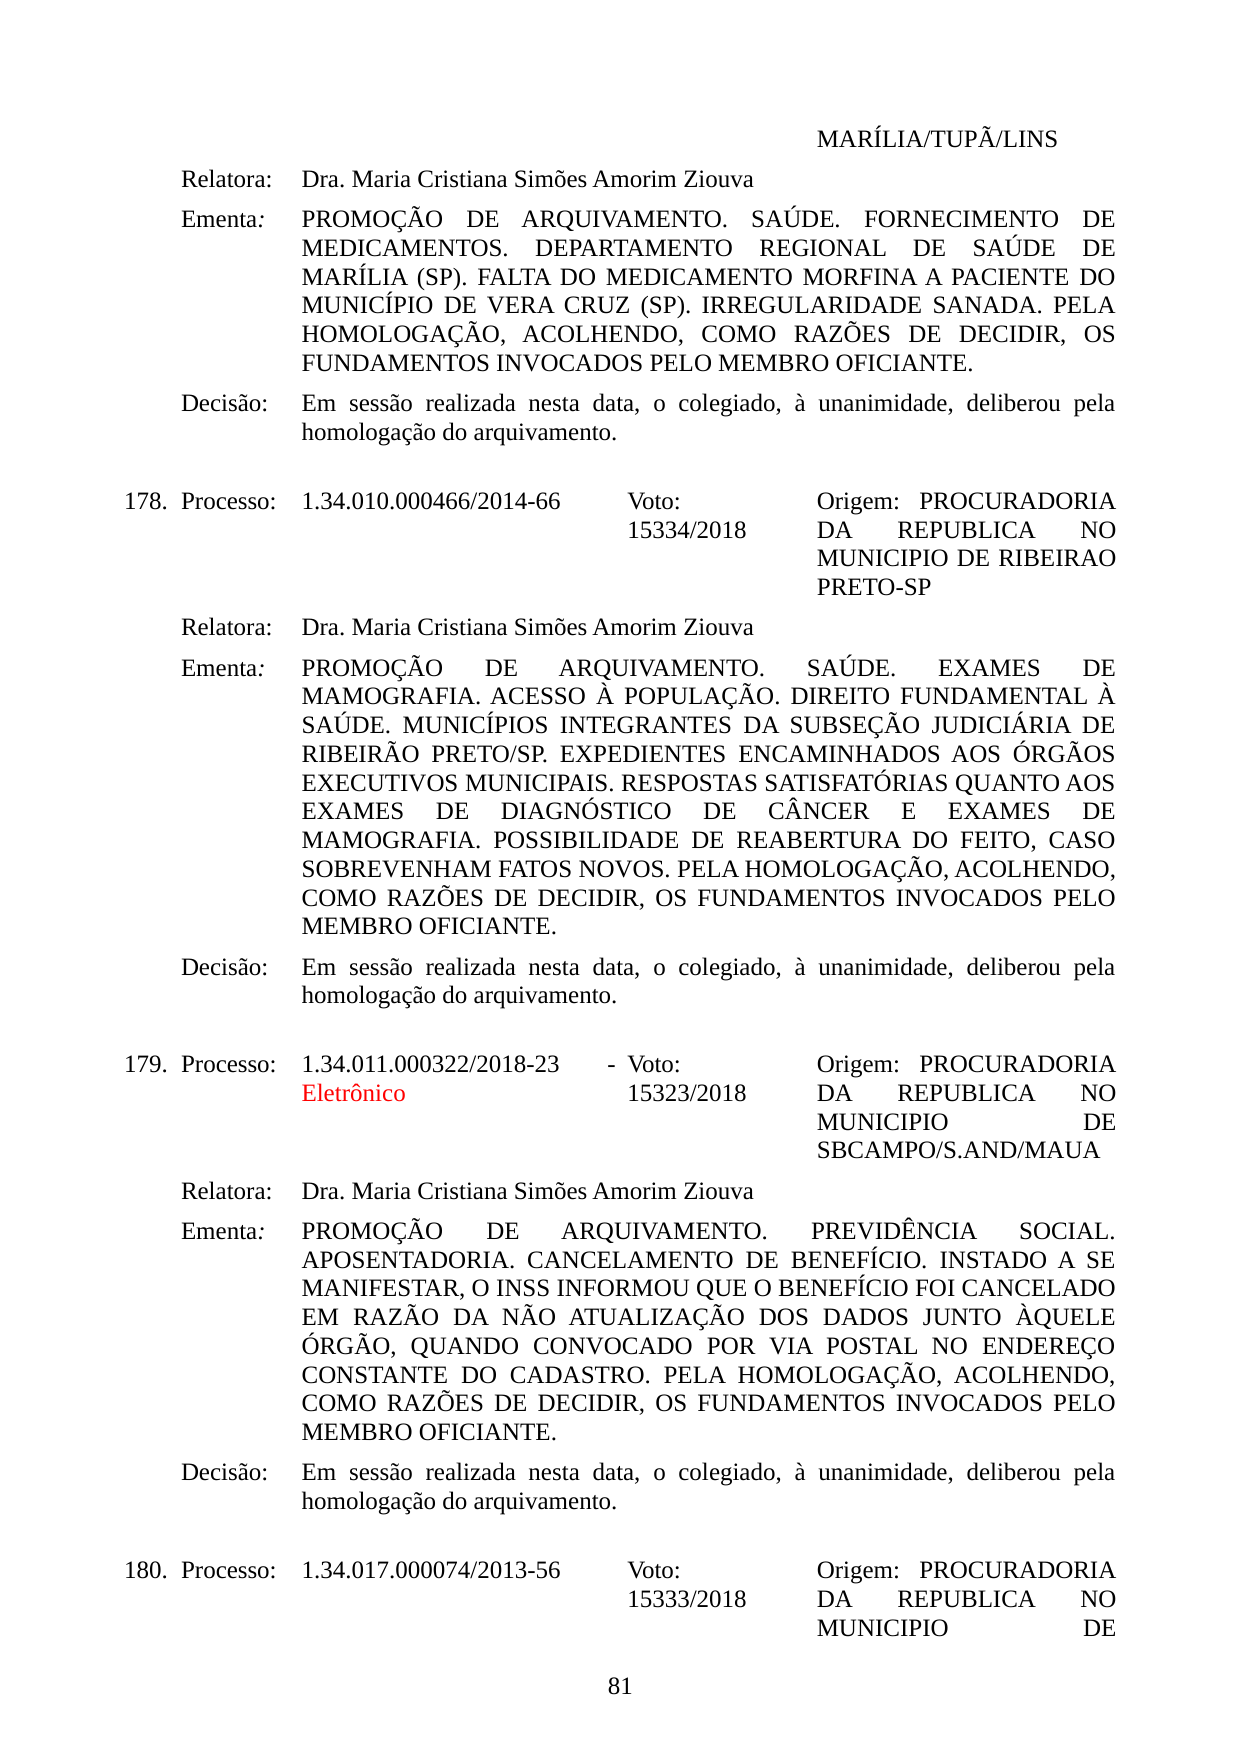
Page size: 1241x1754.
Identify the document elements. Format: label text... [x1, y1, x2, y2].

table_cell [118, 1170, 175, 1210]
table_header [175, 118, 296, 158]
table_header [621, 118, 811, 158]
table_cell Relatora: [175, 158, 296, 198]
table_cell [118, 199, 175, 382]
table_cell Em sessão realizada nesta data, o colegiado, à unanimidade, deliberou pela homologação do arquivamento. [296, 946, 1122, 1015]
table_header Origem: PROCURADORIA DA REPUBLICA NO MUNICIPIO DE SBCAMPO/S.AND/MAUA [811, 1044, 1122, 1170]
table_header Origem: PROCURADORIA DA REPUBLICA NO MUNICIPIO DE RIBEIRAO PRETO-SP [811, 480, 1122, 607]
table_cell Relatora: [175, 1170, 296, 1210]
table_header Processo: [175, 480, 296, 607]
table_header 1.34.010.000466/2014-66 [296, 480, 621, 607]
table_header 180. [118, 1549, 175, 1647]
table_header Voto: 15333/2018 [621, 1549, 811, 1647]
table_header 178. [118, 480, 175, 607]
table_header Processo: [175, 1044, 296, 1170]
table_cell Dra. Maria Cristiana Simões Amorim Ziouva [296, 1170, 1122, 1210]
table_cell Ementa: [175, 647, 296, 946]
table_header MARÍLIA/TUPÃ/LINS [811, 118, 1122, 158]
table_cell PROMOÇÃO DE ARQUIVAMENTO. SAÚDE. EXAMES DE MAMOGRAFIA. ACESSO À POPULAÇÃO. DIREITO FUNDAMENTAL À SAÚDE. MUNICÍPIOS INTEGRANTES DA SUBSEÇÃO JUDICIÁRIA DE RIBEIRÃO PRETO/SP. EXPEDIENTES ENCAMINHADOS AOS ÓRGÃOS EXECUTIVOS MUNICIPAIS. RESPOSTAS SATISFATÓRIAS QUANTO AOS EXAMES DE DIAGNÓSTICO DE CÂNCER E EXAMES DE MAMOGRAFIA. POSSIBILIDADE DE REABERTURA DO FEITO, CASO SOBREVENHAM FATOS NOVOS. PELA HOMOLOGAÇÃO, ACOLHENDO, COMO RAZÕES DE DECIDIR, OS FUNDAMENTOS INVOCADOS PELO MEMBRO OFICIANTE. [296, 647, 1122, 946]
table_cell [118, 383, 175, 451]
table_cell [118, 158, 175, 198]
table_header Voto: 15323/2018 [621, 1044, 811, 1170]
table_cell [118, 607, 175, 647]
table_header [118, 118, 175, 158]
table_cell [118, 647, 175, 946]
table_cell Ementa: [175, 199, 296, 382]
table_cell PROMOÇÃO DE ARQUIVAMENTO. SAÚDE. FORNECIMENTO DE MEDICAMENTOS. DEPARTAMENTO REGIONAL DE SAÚDE DE MARÍLIA (SP). FALTA DO MEDICAMENTO MORFINA A PACIENTE DO MUNICÍPIO DE VERA CRUZ (SP). IRREGULARIDADE SANADA. PELA HOMOLOGAÇÃO, ACOLHENDO, COMO RAZÕES DE DECIDIR, OS FUNDAMENTOS INVOCADOS PELO MEMBRO OFICIANTE. [296, 199, 1122, 382]
table_header Origem: PROCURADORIA DA REPUBLICA NO MUNICIPIO DE [811, 1549, 1122, 1647]
table_cell Ementa: [175, 1210, 296, 1452]
table_cell PROMOÇÃO DE ARQUIVAMENTO. PREVIDÊNCIA SOCIAL. APOSENTADORIA. CANCELAMENTO DE BENEFÍCIO. INSTADO A SE MANIFESTAR, O INSS INFORMOU QUE O BENEFÍCIO FOI CANCELADO EM RAZÃO DA NÃO ATUALIZAÇÃO DOS DADOS JUNTO ÀQUELE ÓRGÃO, QUANDO CONVOCADO POR VIA POSTAL NO ENDEREÇO CONSTANTE DO CADASTRO. PELA HOMOLOGAÇÃO, ACOLHENDO, COMO RAZÕES DE DECIDIR, OS FUNDAMENTOS INVOCADOS PELO MEMBRO OFICIANTE. [296, 1210, 1122, 1452]
table_header 1.34.017.000074/2013-56 [296, 1549, 621, 1647]
table_cell [118, 1452, 175, 1521]
table_header [296, 118, 621, 158]
table_cell Relatora: [175, 607, 296, 647]
table_cell Decisão: [175, 383, 296, 451]
table_header 1.34.011.000322/2018-23 - Eletrônico [296, 1044, 621, 1170]
table_header 179. [118, 1044, 175, 1170]
table_cell Em sessão realizada nesta data, o colegiado, à unanimidade, deliberou pela homologação do arquivamento. [296, 1452, 1122, 1521]
table_cell Decisão: [175, 946, 296, 1015]
table_cell Em sessão realizada nesta data, o colegiado, à unanimidade, deliberou pela homologação do arquivamento. [296, 383, 1122, 451]
table_cell [118, 946, 175, 1015]
table_cell Dra. Maria Cristiana Simões Amorim Ziouva [296, 607, 1122, 647]
table_cell Dra. Maria Cristiana Simões Amorim Ziouva [296, 158, 1122, 198]
table_header Processo: [175, 1549, 296, 1647]
table_cell Decisão: [175, 1452, 296, 1521]
table_header Voto: 15334/2018 [621, 480, 811, 607]
table_cell [118, 1210, 175, 1452]
